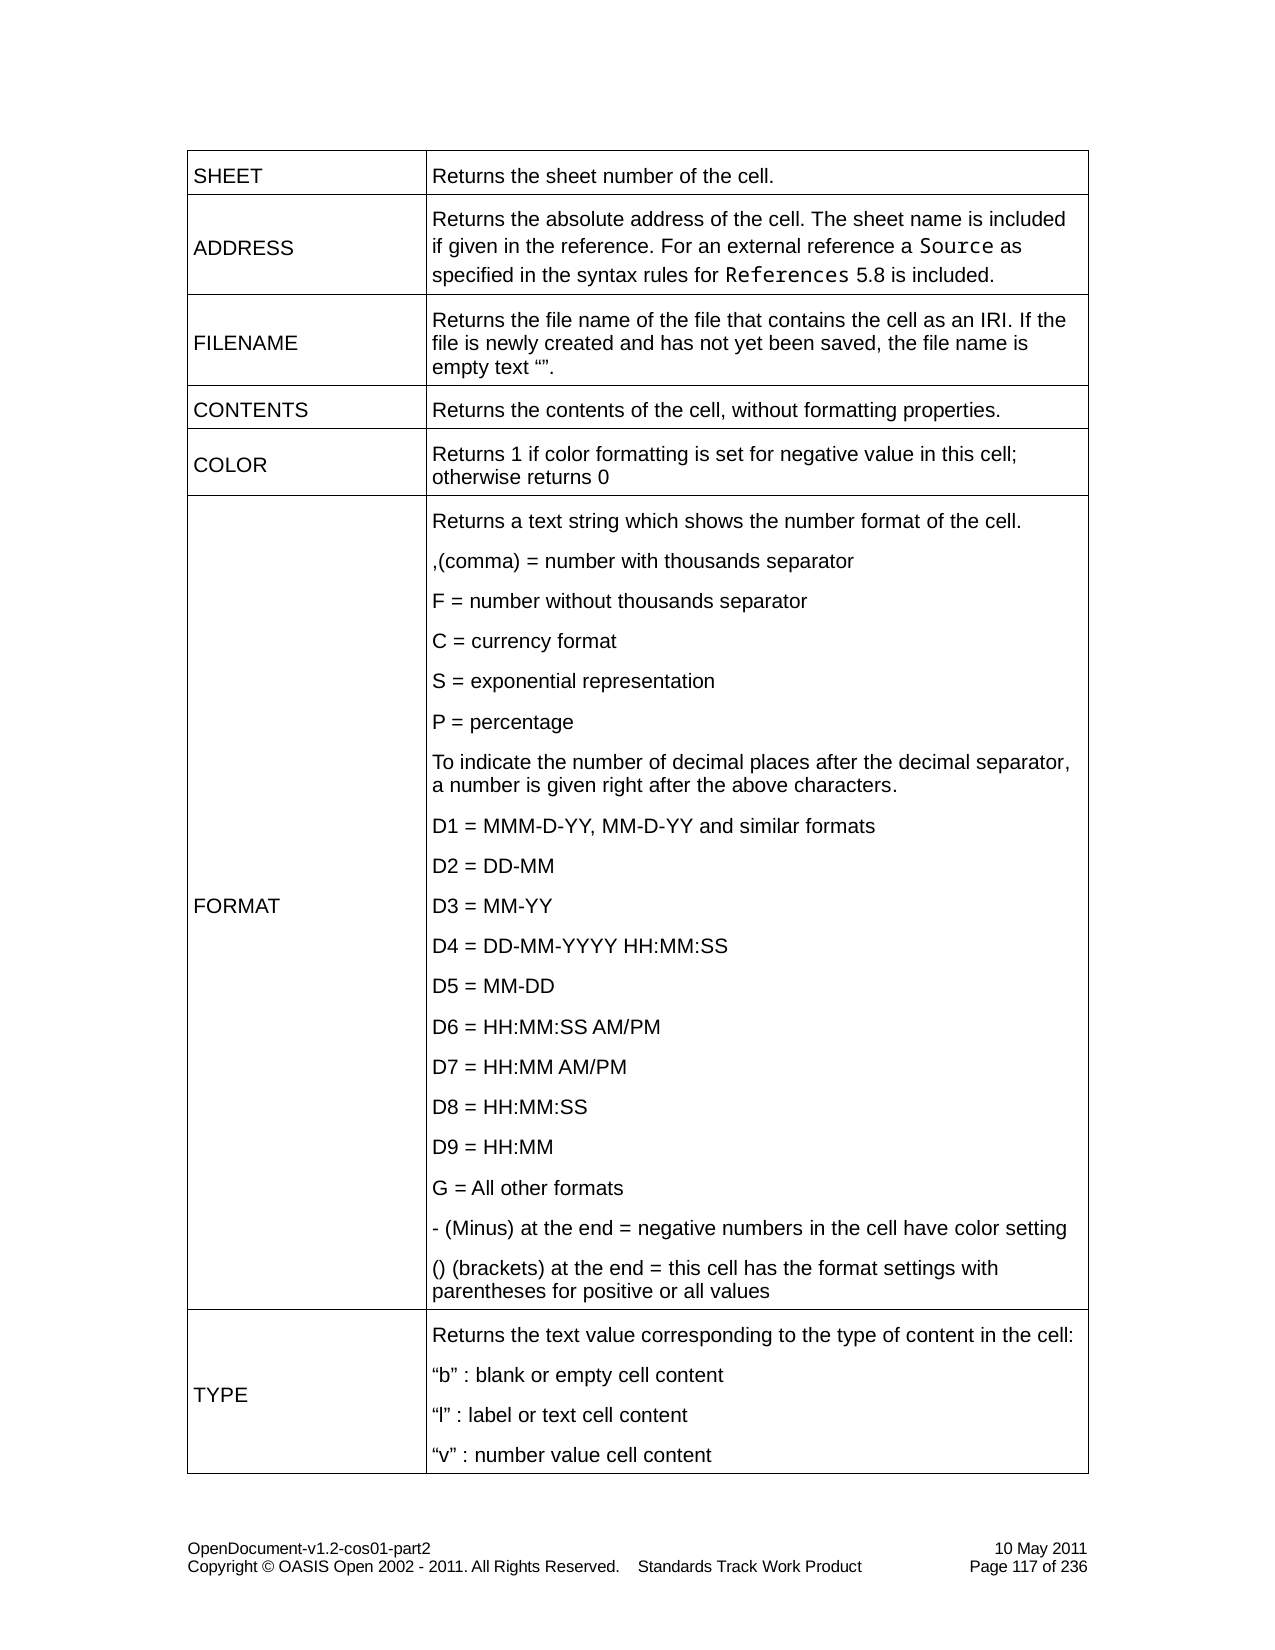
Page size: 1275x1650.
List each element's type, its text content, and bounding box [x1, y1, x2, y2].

table_cell Returns the text value corresponding to the type of content in the cell: “b” : blank or empty cell content “l” : label or text cell content “v” : number value cell content [427, 1310, 1088, 1473]
table_cell Returns the contents of the cell, without formatting properties. [427, 386, 1088, 428]
table_cell FILENAME [188, 295, 426, 384]
table_cell COLOR [188, 429, 426, 495]
table_cell Returns a text string which shows the number format of the cell. ,(comma) = number with thousands separator F = number without thousands separator C = currency format S = exponential representation P = percentage To indicate the number of decimal places after the decimal separator, a number is given right after the above characters. D1 = MMM-D-YY, MM-D-YY and similar formats D2 = DD-MM D3 = MM-YY D4 = DD-MM-YYYY HH:MM:SS D5 = MM-DD D6 = HH:MM:SS AM/PM D7 = HH:MM AM/PM D8 = HH:MM:SS D9 = HH:MM G = All other formats - (Minus) at the end = negative numbers in the cell have color setting () (brackets) at the end = this cell has the format settings with parentheses for positive or all values [427, 496, 1088, 1309]
table_cell Returns the sheet number of the cell. [427, 151, 1088, 193]
table_cell ADDRESS [188, 195, 426, 294]
table_cell Returns the file name of the file that contains the cell as an IRI. If the file is newly created and has not yet been saved, the file name is empty text “”. [427, 295, 1088, 384]
table_cell SHEET [188, 151, 426, 193]
table_cell FORMAT [188, 496, 426, 1309]
table_cell TYPE [188, 1310, 426, 1473]
table_cell Returns 1 if color formatting is set for negative value in this cell; otherwise returns 0 [427, 429, 1088, 495]
table_cell CONTENTS [188, 386, 426, 428]
table_cell Returns the absolute address of the cell. The sheet name is included if given in the reference. For an external reference a Source as specified in the syntax rules for References 5.8 is included. [427, 195, 1088, 294]
